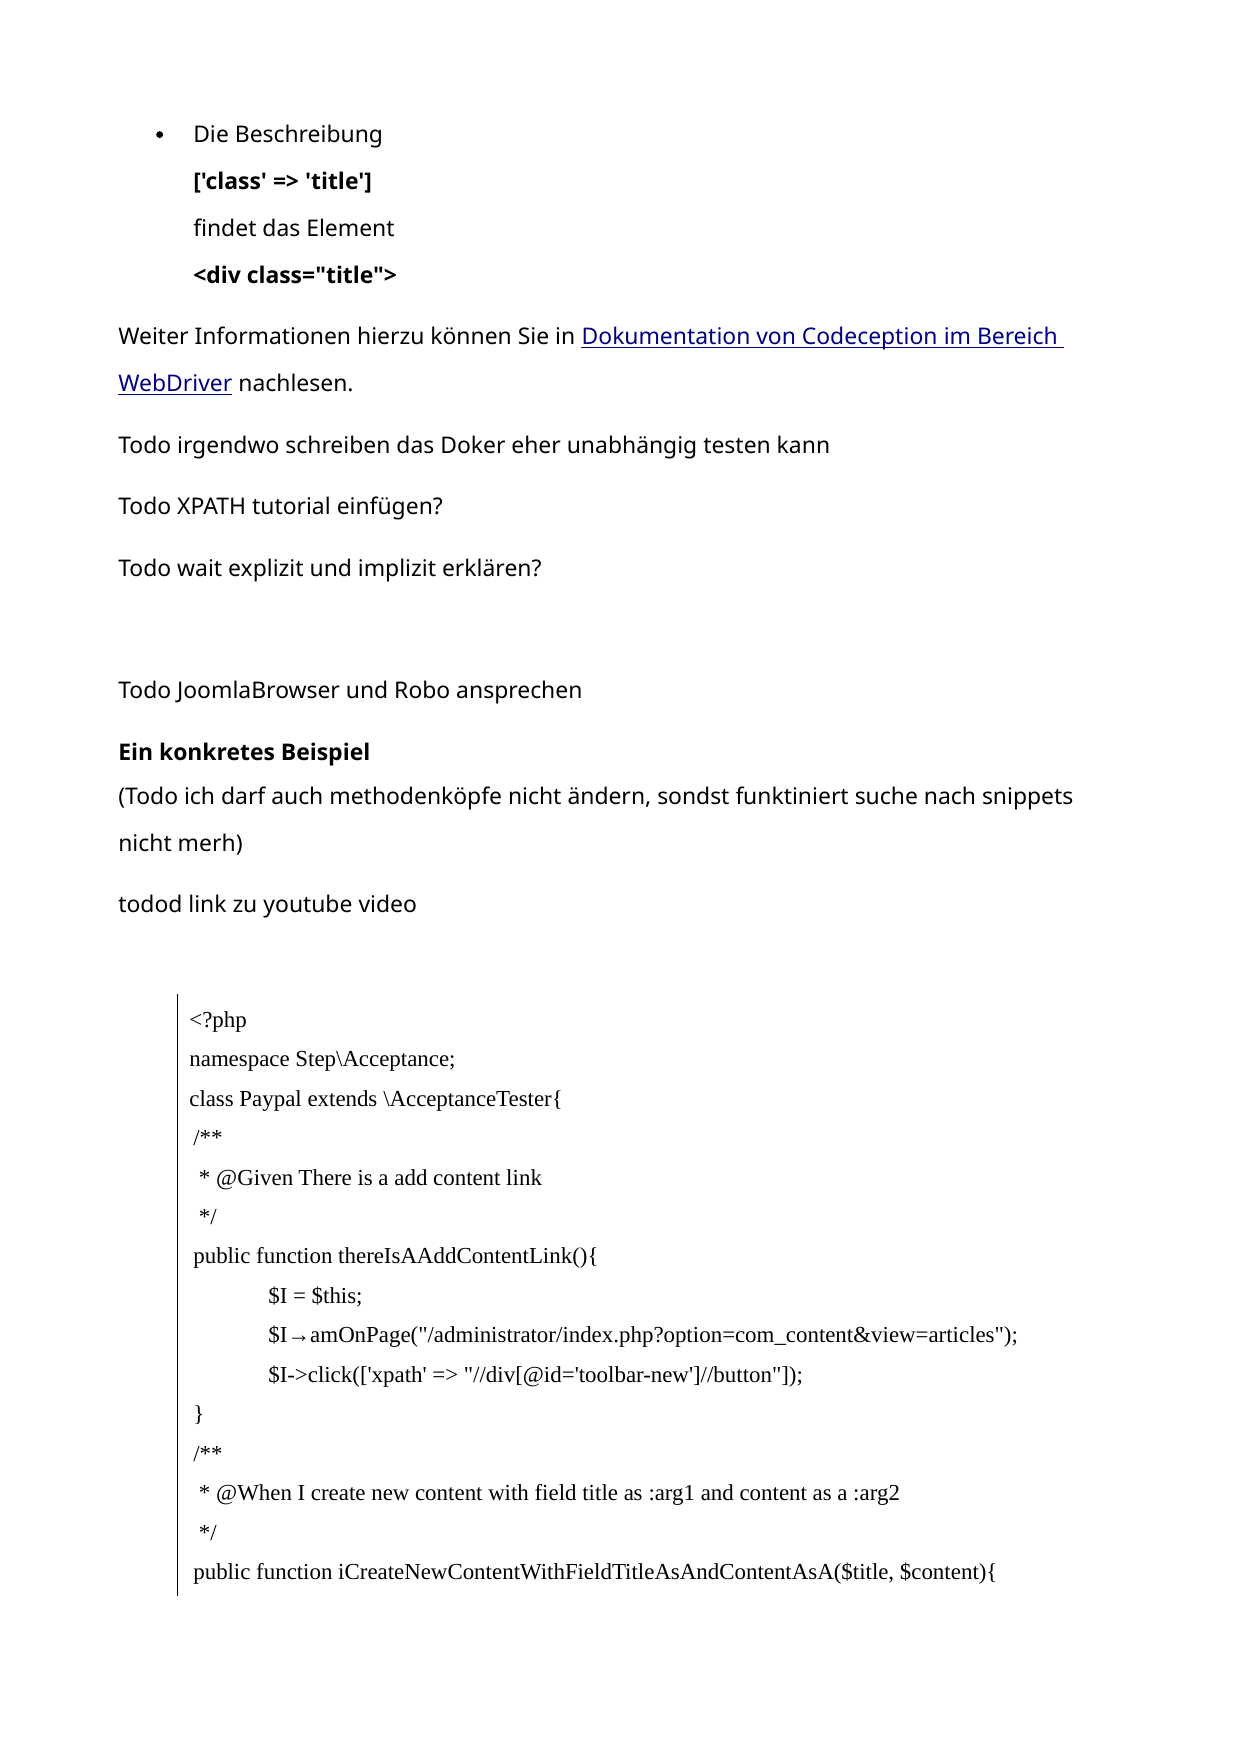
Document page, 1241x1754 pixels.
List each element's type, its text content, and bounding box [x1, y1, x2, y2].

text Todo irgendwo schreiben das Doker eher unabhängig testen kann [118, 428, 1122, 460]
text Todo wait explizit und implizit erklären? [118, 551, 1122, 583]
text todod link zu youtube video [118, 888, 1122, 919]
text Todo XPATH tutorial einfügen? [118, 490, 1122, 521]
subtitle Ein konkretes Beispiel [118, 736, 1122, 767]
list Die Beschreibung ['class' => 'title'] findet das Element <div class="title"> [156, 118, 1122, 290]
text (Todo ich darf auch methodenköpfe nicht ändern, sondst funktiniert suche nach snippets nicht merh) [118, 779, 1122, 858]
text Todo JoomlaBrowser und Robo ansprechen [118, 674, 1122, 706]
text Weiter Informationen hierzu können Sie in Dokumentation von Codeception im Bereich WebDriver nachlesen. [118, 320, 1122, 398]
text <?php namespace Step\Acceptance; class Paypal extends \AcceptanceTester{ /** * @Given There is a add content link */ public function thereIsAAddContentLink(){ $I = $this; $I→amOnPage("/administrator/index.php?option=com_content&view=articles"); $I->click(['xpath' => "//div[@id='toolbar-new']//button"]); } /** * @When I create new content with field title as :arg1 and content as a :arg2 */ public function iCreateNewContentWithFieldTitleAsAndContentAsA($title, $content){ [178, 994, 1122, 1596]
